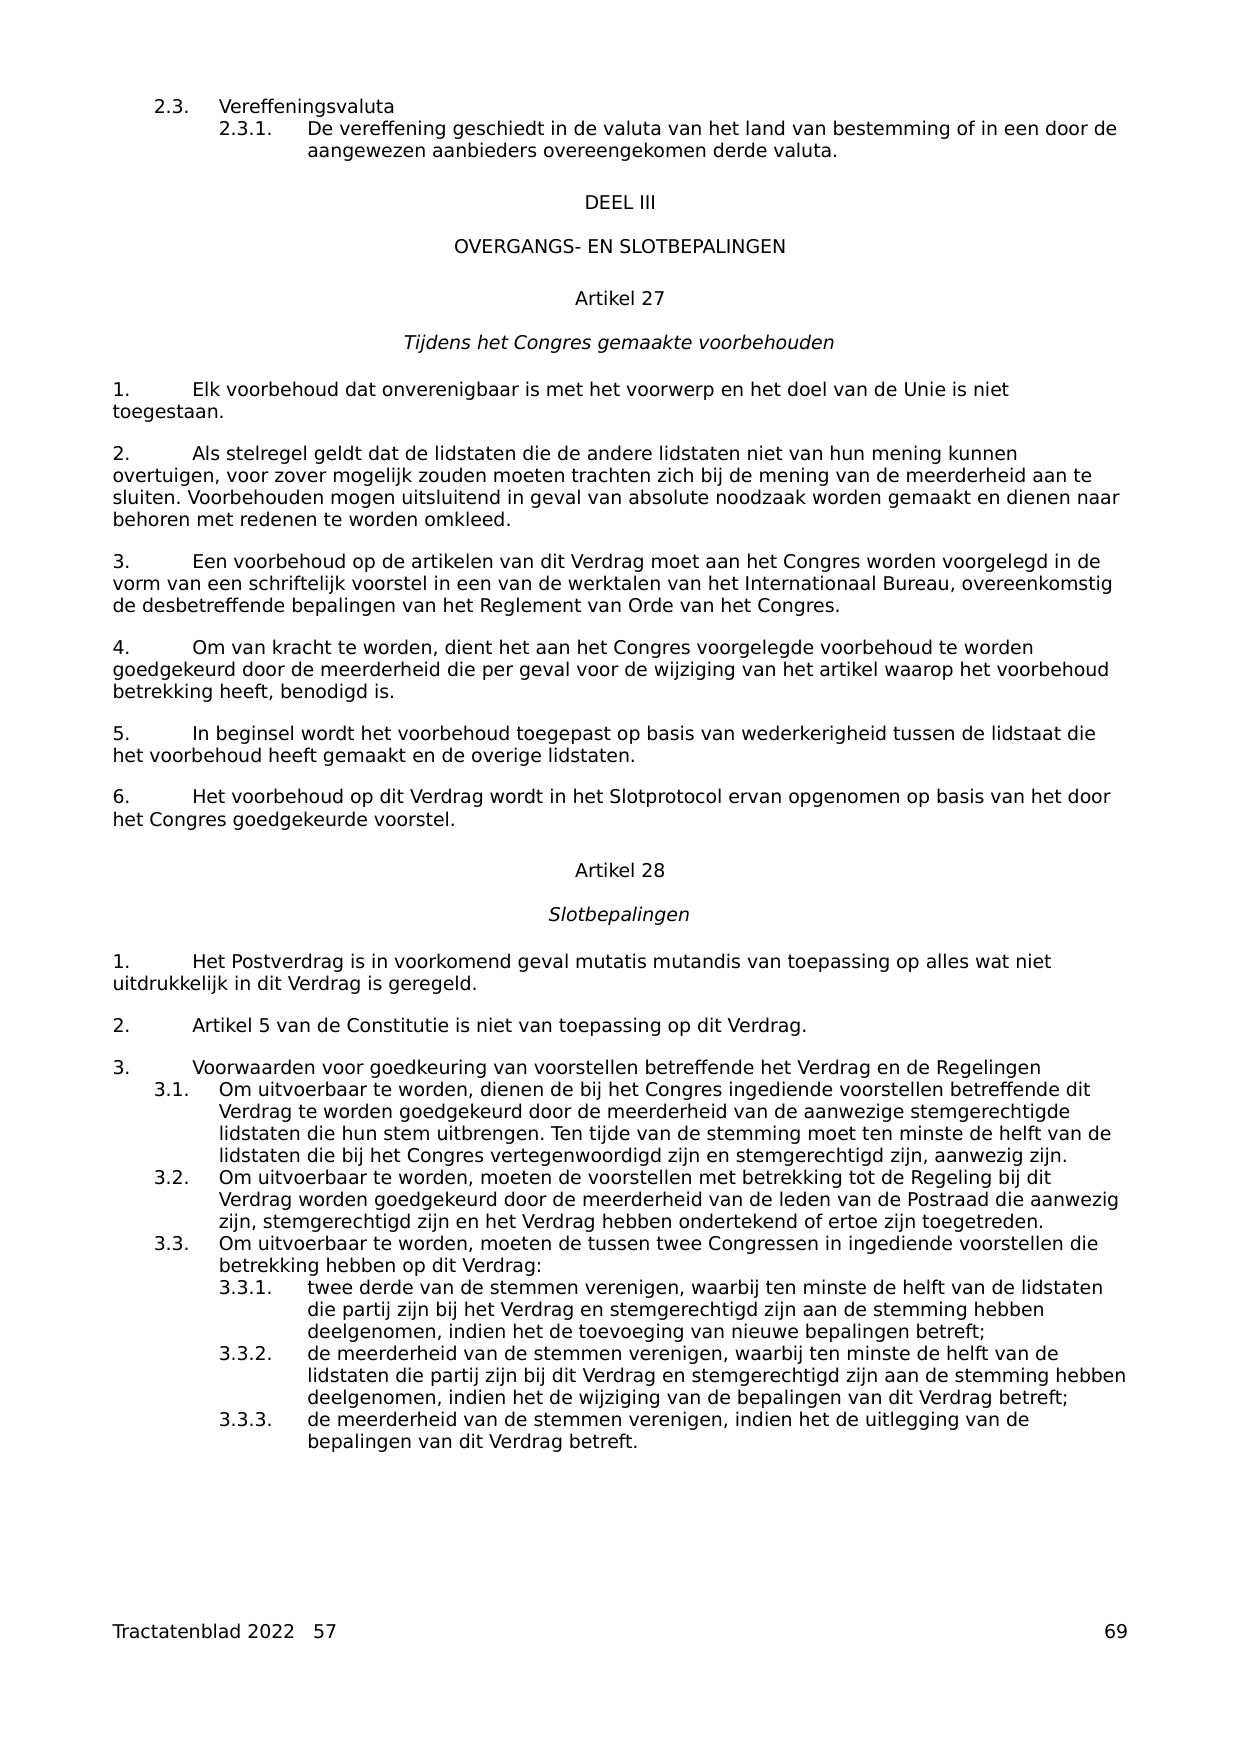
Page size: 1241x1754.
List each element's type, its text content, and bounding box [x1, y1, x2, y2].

text 6. Het voorbehoud op dit Verdrag wordt in het Slotprotocol ervan opgenomen op basis van het door het Congres goedgekeurde voorstel. [112, 786, 1128, 830]
text 2.3.1. De vereffening geschiedt in de valuta van het land van bestemming of in een door de aangewezen aanbieders overeengekomen derde valuta. [218, 118, 1128, 162]
text 5. In beginsel wordt het voorbehoud toegepast op basis van wederkerigheid tussen de lidstaat die het voorbehoud heeft gemaakt en de overige lidstaten. [112, 722, 1128, 766]
text 3.3.2. de meerderheid van de stemmen verenigen, waarbij ten minste de helft van de lidstaten die partij zijn bij dit Verdrag en stemgerechtigd zijn aan de stemming hebben deelgenomen, indien het de wijziging van de bepalingen van dit Verdrag betreft; [218, 1343, 1128, 1409]
text 3. Een voorbehoud op de artikelen van dit Verdrag moet aan het Congres worden voorgelegd in de vorm van een schriftelijk voorstel in een van de werktalen van het Internationaal Bureau, overeenkomstig de desbetreffende bepalingen van het Reglement van Orde van het Congres. [112, 551, 1128, 617]
text 3.2. Om uitvoerbaar te worden, moeten de voorstellen met betrekking tot de Regeling bij dit Verdrag worden goedgekeurd door de meerderheid van de leden van de Postraad die aanwezig zijn, stemgerechtigd zijn en het Verdrag hebben ondertekend of ertoe zijn toegetreden. [153, 1167, 1128, 1233]
text 2.3. Vereffeningsvaluta [153, 96, 1128, 118]
subtitle Artikel 27 Tijdens het Congres gemaakte voorbehouden [112, 288, 1128, 354]
text 2. Als stelregel geldt dat de lidstaten die de andere lidstaten niet van hun mening kunnen overtuigen, voor zover mogelijk zouden moeten trachten zich bij de mening van de meerderheid aan te sluiten. Voorbehouden mogen uitsluitend in geval van absolute noodzaak worden gemaakt en dienen naar behoren met redenen te worden omkleed. [112, 443, 1128, 531]
text 3.3. Om uitvoerbaar te worden, moeten de tussen twee Congressen in ingediende voorstellen die betrekking hebben op dit Verdrag: [153, 1233, 1128, 1277]
subtitle DEEL III OVERGANGS- EN SLOTBEPALINGEN [112, 192, 1128, 258]
text 2. Artikel 5 van de Constitutie is niet van toepassing op dit Verdrag. [112, 1015, 1128, 1037]
text 3.3.3. de meerderheid van de stemmen verenigen, indien het de uitlegging van de bepalingen van dit Verdrag betreft. [218, 1409, 1128, 1453]
text 1. Elk voorbehoud dat onverenigbaar is met het voorwerp en het doel van de Unie is niet toegestaan. [112, 379, 1128, 423]
text 1. Het Postverdrag is in voorkomend geval mutatis mutandis van toepassing op alles wat niet uitdrukkelijk in dit Verdrag is geregeld. [112, 951, 1128, 995]
text 3.1. Om uitvoerbaar te worden, dienen de bij het Congres ingediende voorstellen betreffende dit Verdrag te worden goedgekeurd door de meerderheid van de aanwezige stemgerechtigde lidstaten die hun stem uitbrengen. Ten tijde van de stemming moet ten minste de helft van de lidstaten die bij het Congres vertegenwoordigd zijn en stemgerechtigd zijn, aanwezig zijn. [153, 1079, 1128, 1167]
text 3. Voorwaarden voor goedkeuring van voorstellen betreffende het Verdrag en de Regelingen [112, 1057, 1128, 1079]
text 4. Om van kracht te worden, dient het aan het Congres voorgelegde voorbehoud te worden goedgekeurd door de meerderheid die per geval voor de wijziging van het artikel waarop het voorbehoud betrekking heeft, benodigd is. [112, 637, 1128, 702]
text 3.3.1. twee derde van de stemmen verenigen, waarbij ten minste de helft van de lidstaten die partij zijn bij het Verdrag en stemgerechtigd zijn aan de stemming hebben deelgenomen, indien het de toevoeging van nieuwe bepalingen betreft; [218, 1277, 1128, 1343]
subtitle Artikel 28 Slotbepalingen [112, 860, 1128, 926]
